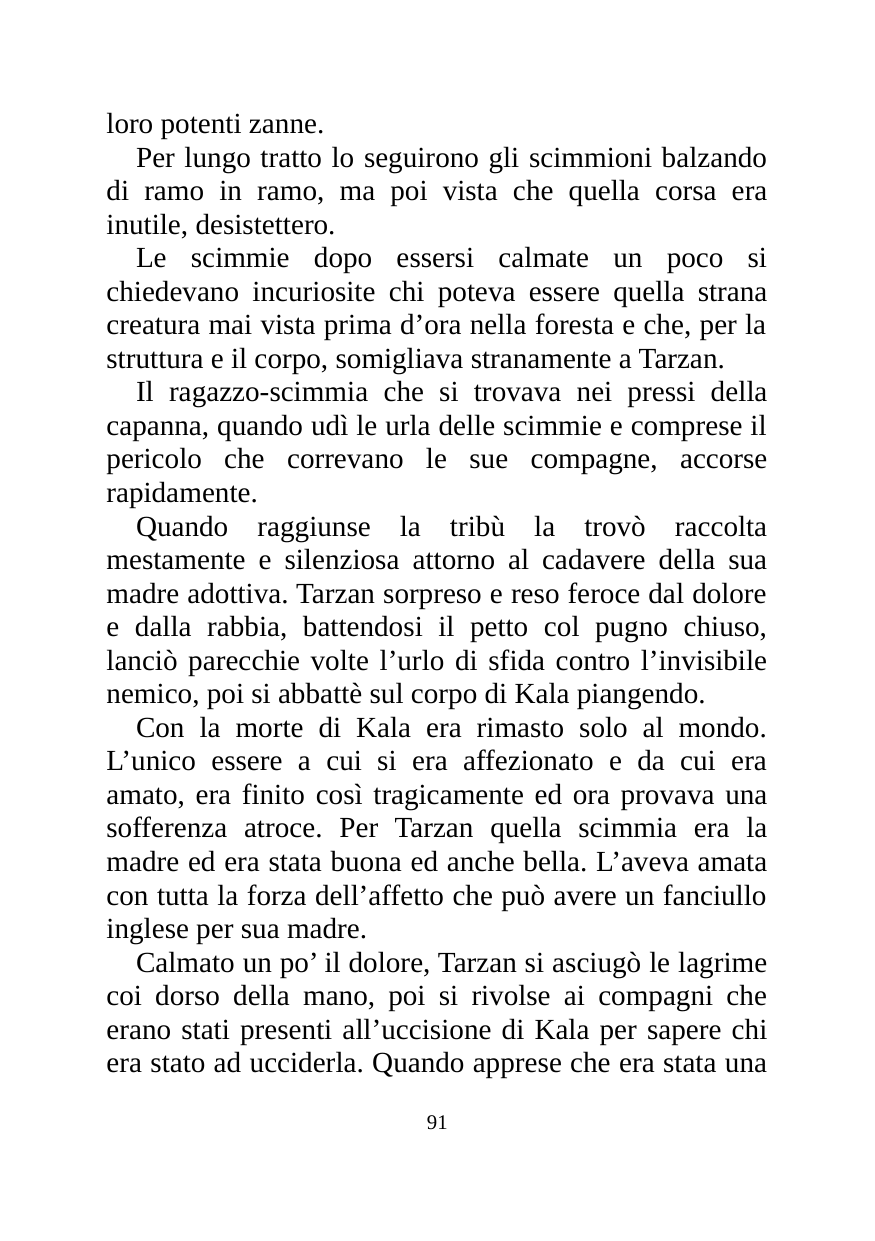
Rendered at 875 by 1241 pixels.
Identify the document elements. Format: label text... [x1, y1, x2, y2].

text Il ragazzo-scimmia che si trovava nei pressi della capanna, quando udì le urla delle scimmie e comprese il pericolo che correvano le sue compagne, accorse rapidamente. [106, 374, 768, 509]
text loro potenti zanne. [106, 106, 768, 140]
text Le scimmie dopo essersi calmate un poco si chiedevano incuriosite chi poteva essere quella strana creatura mai vista prima d’ora nella foresta e che, per la struttura e il corpo, somigliava stranamente a Tarzan. [106, 240, 768, 374]
text Con la morte di Kala era rimasto solo al mondo. L’unico essere a cui si era affezionato e da cui era amato, era finito così tragicamente ed ora provava una sofferenza atroce. Per Tarzan quella scimmia era la madre ed era stata buona ed anche bella. L’aveva amata con tutta la forza dell’affetto che può avere un fanciullo inglese per sua madre. [106, 710, 768, 945]
text Calmato un po’ il dolore, Tarzan si asciugò le lagrime coi dorso della mano, poi si rivolse ai compagni che erano stati presenti all’uccisione di Kala per sapere chi era stato ad ucciderla. Quando apprese che era stata una [106, 945, 768, 1079]
text Per lungo tratto lo seguirono gli scimmioni balzando di ramo in ramo, ma poi vista che quella corsa era inutile, desistettero. [106, 140, 768, 240]
text Quando raggiunse la tribù la trovò raccolta mestamente e silenziosa attorno al cadavere della sua madre adottiva. Tarzan sorpreso e reso feroce dal dolore e dalla rabbia, battendosi il petto col pugno chiuso, lanciò parecchie volte l’urlo di sfida contro l’invisibile nemico, poi si abbattè sul corpo di Kala piangendo. [106, 509, 768, 710]
